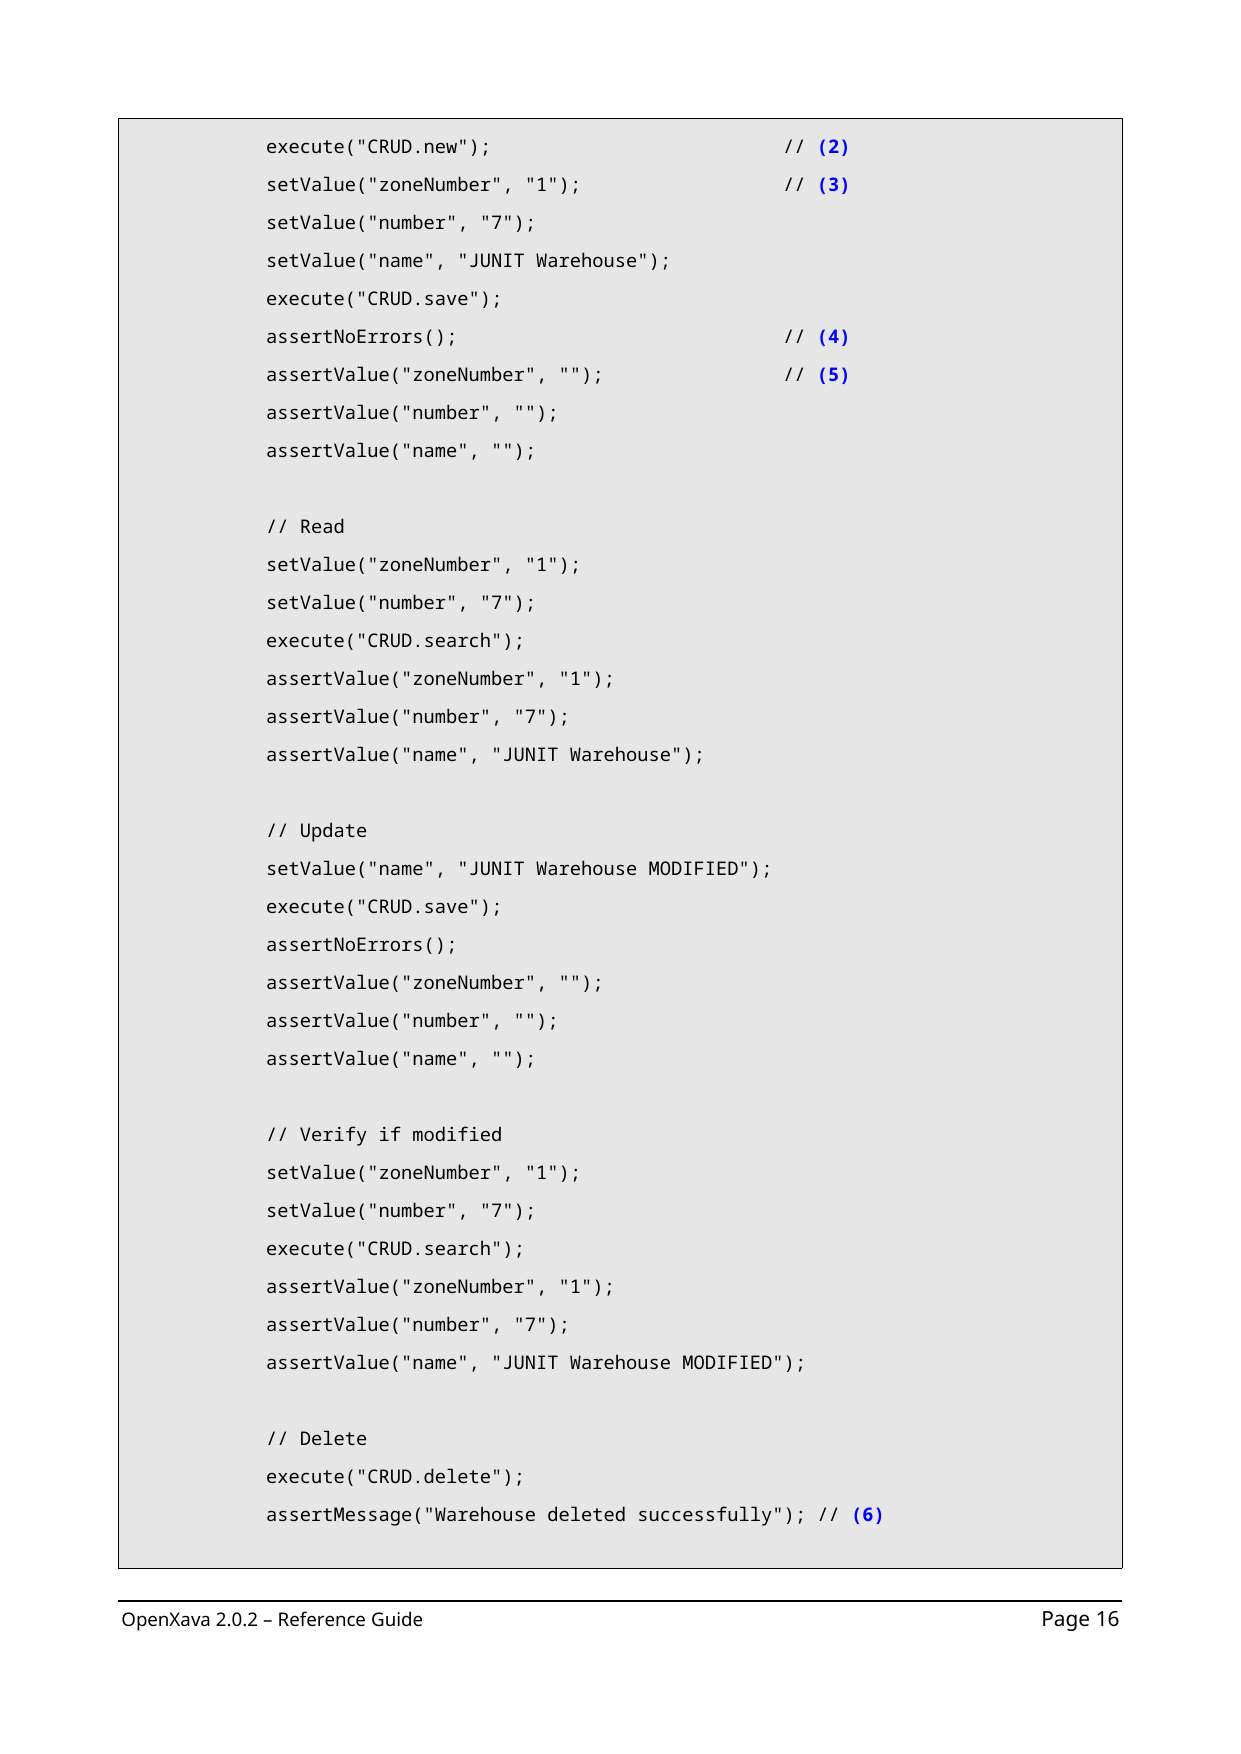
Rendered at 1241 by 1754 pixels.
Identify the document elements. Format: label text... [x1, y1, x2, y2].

text assertValue("name", "JUNIT Warehouse MODIFIED"); [119, 1335, 1122, 1373]
text assertValue("name", "JUNIT Warehouse"); [119, 726, 1122, 764]
text execute("CRUD.search"); [119, 612, 1122, 650]
text setValue("number", "7"); [119, 194, 1122, 232]
text assertValue("zoneNumber", "1"); [119, 650, 1122, 688]
text execute("CRUD.new"); // (2) [119, 119, 1122, 156]
text execute("CRUD.search"); [119, 1221, 1122, 1259]
text assertValue("name", ""); [119, 422, 1122, 460]
text assertValue("zoneNumber", ""); // (5) [119, 346, 1122, 384]
text assertValue("number", ""); [119, 993, 1122, 1031]
text execute("CRUD.delete"); [119, 1449, 1122, 1487]
text execute("CRUD.save"); [119, 878, 1122, 917]
text assertNoErrors(); // (4) [119, 308, 1122, 346]
text setValue("name", "JUNIT Warehouse MODIFIED"); [119, 841, 1122, 878]
text setValue("zoneNumber", "1"); [119, 536, 1122, 574]
text assertMessage("Warehouse deleted successfully"); // (6) [119, 1487, 1122, 1568]
text setValue("name", "JUNIT Warehouse"); [119, 232, 1122, 270]
text assertValue("name", ""); [119, 1031, 1122, 1069]
text // Delete [119, 1411, 1122, 1449]
text setValue("zoneNumber", "1"); // (3) [119, 156, 1122, 194]
text assertValue("number", ""); [119, 384, 1122, 422]
text assertNoErrors(); [119, 917, 1122, 954]
text // Read [119, 498, 1122, 536]
text // Update [119, 802, 1122, 841]
text assertValue("number", "7"); [119, 688, 1122, 726]
text execute("CRUD.save"); [119, 270, 1122, 308]
text assertValue("zoneNumber", "1"); [119, 1259, 1122, 1297]
text // Verify if modified [119, 1107, 1122, 1145]
text setValue("zoneNumber", "1"); [119, 1145, 1122, 1183]
text setValue("number", "7"); [119, 1183, 1122, 1221]
text assertValue("zoneNumber", ""); [119, 954, 1122, 993]
text setValue("number", "7"); [119, 574, 1122, 612]
text assertValue("number", "7"); [119, 1297, 1122, 1335]
